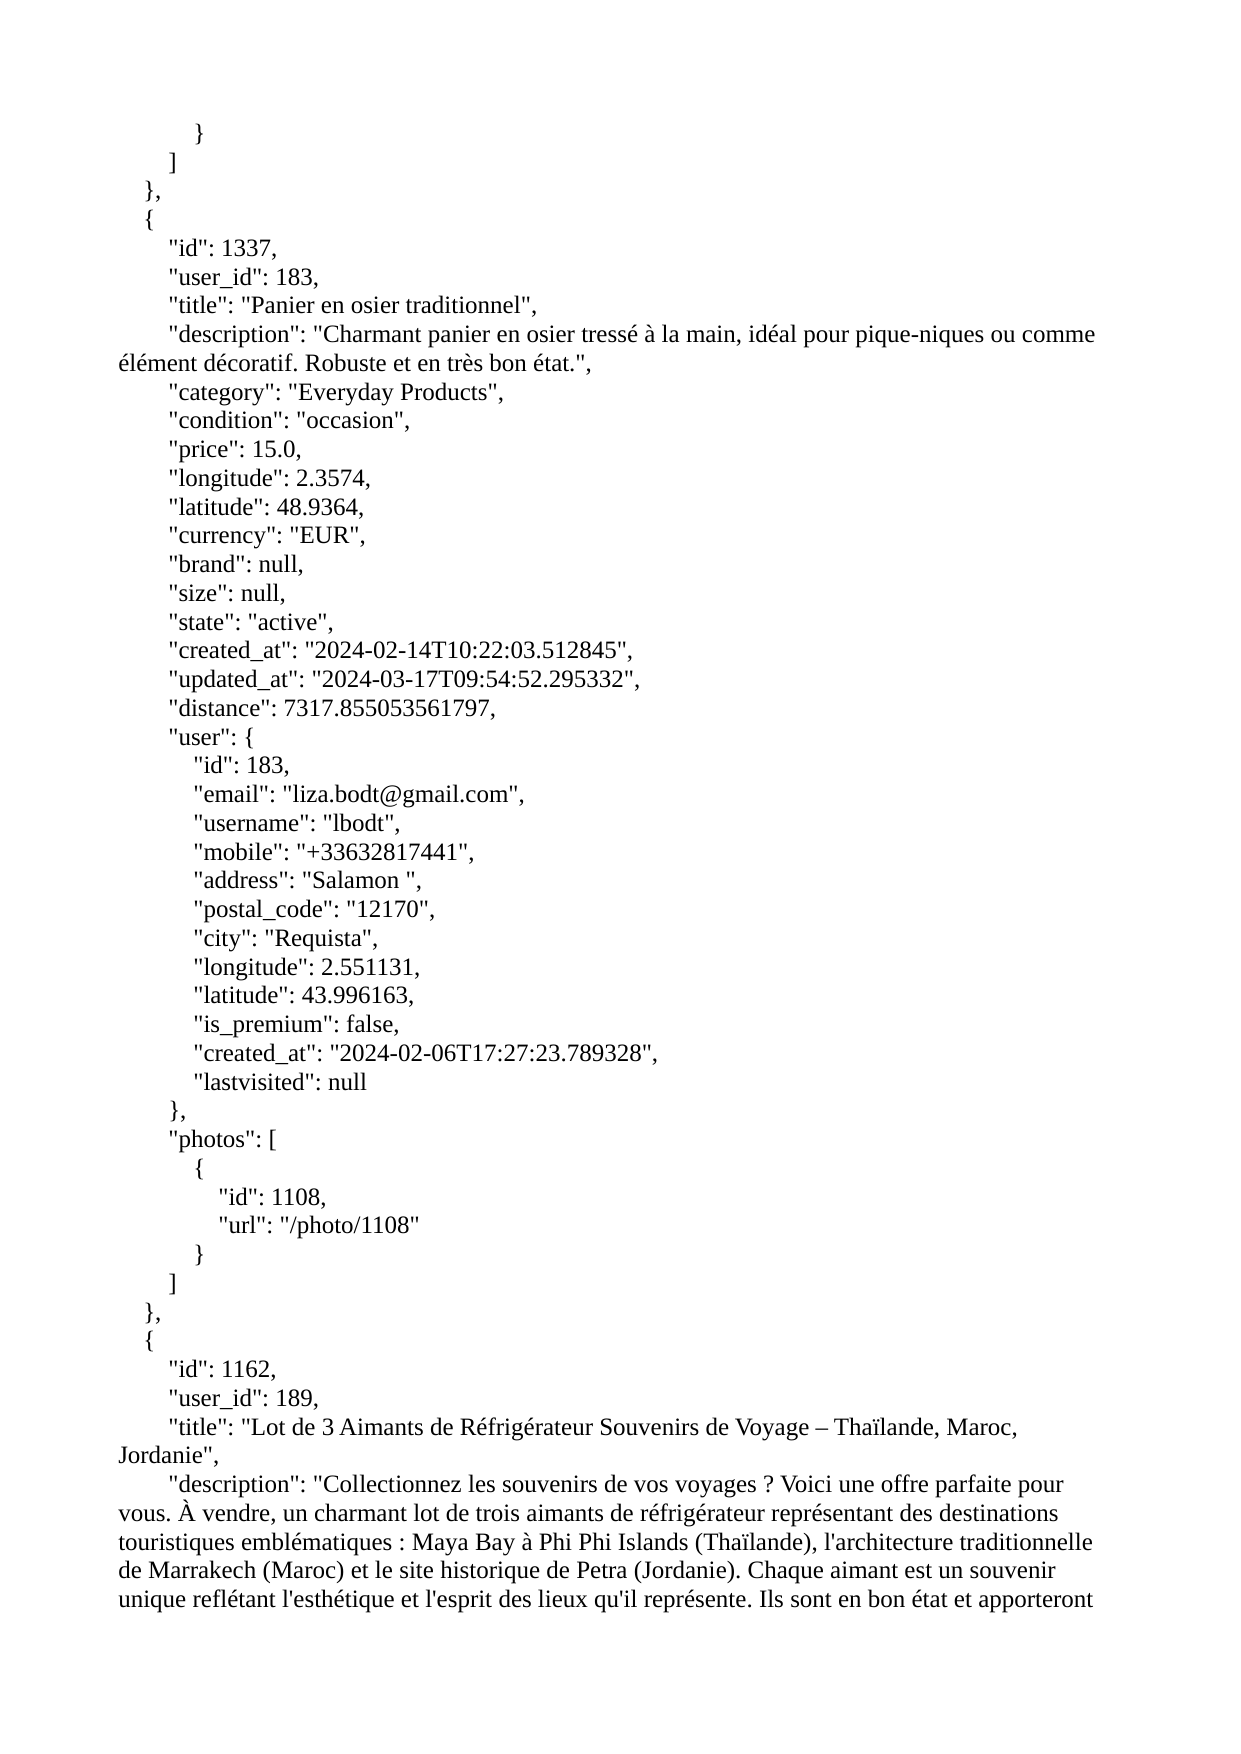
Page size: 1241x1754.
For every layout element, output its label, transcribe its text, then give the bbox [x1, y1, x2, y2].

text "condition": "occasion", [118, 406, 1122, 434]
text "title": "Panier en osier traditionnel", [118, 291, 1122, 319]
text "created_at": "2024-02-14T10:22:03.512845", [118, 636, 1122, 664]
text "latitude": 48.9364, [118, 492, 1122, 521]
text "brand": null, [118, 549, 1122, 578]
text "id": 1337, [118, 233, 1122, 262]
text "longitude": 2.3574, [118, 463, 1122, 492]
text }, [118, 176, 1122, 204]
text }, [118, 1096, 1122, 1124]
text "id": 1162, [118, 1354, 1122, 1383]
text "city": "Requista", [118, 923, 1122, 952]
text ] [118, 147, 1122, 176]
text "lastvisited": null [118, 1067, 1122, 1096]
text "currency": "EUR", [118, 521, 1122, 549]
text } [118, 1239, 1122, 1268]
text "description": "Collectionnez les souvenirs de vos voyages ? Voici une offre parfaite pour vous. À vendre, un charmant lot de trois aimants de réfrigérateur représentant des destinations touristiques emblématiques : Maya Bay à Phi Phi Islands (Thaïlande), l'architecture traditionnelle de Marrakech (Maroc) et le site historique de Petra (Jordanie). Chaque aimant est un souvenir unique reflétant l'esthétique et l'esprit des lieux qu'il représente. Ils sont en bon état et apporteront [118, 1469, 1122, 1613]
text "price": 15.0, [118, 434, 1122, 463]
text "distance": 7317.855053561797, [118, 693, 1122, 722]
text { [118, 204, 1122, 233]
text "id": 183, [118, 751, 1122, 779]
text "photos": [ [118, 1124, 1122, 1153]
text "state": "active", [118, 607, 1122, 636]
text "mobile": "+33632817441", [118, 837, 1122, 866]
text "user_id": 189, [118, 1383, 1122, 1412]
text "is_premium": false, [118, 1009, 1122, 1038]
text "user": { [118, 722, 1122, 751]
text "id": 1108, [118, 1182, 1122, 1211]
text "email": "liza.bodt@gmail.com", [118, 779, 1122, 808]
text "url": "/photo/1108" [118, 1211, 1122, 1239]
text ] [118, 1268, 1122, 1297]
text { [118, 1326, 1122, 1354]
text "created_at": "2024-02-06T17:27:23.789328", [118, 1038, 1122, 1067]
text "longitude": 2.551131, [118, 952, 1122, 981]
text "description": "Charmant panier en osier tressé à la main, idéal pour pique-niques ou comme élément décoratif. Robuste et en très bon état.", [118, 319, 1122, 377]
text "address": "Salamon ", [118, 866, 1122, 894]
text }, [118, 1297, 1122, 1326]
text { [118, 1153, 1122, 1182]
text "size": null, [118, 578, 1122, 607]
text "updated_at": "2024-03-17T09:54:52.295332", [118, 664, 1122, 693]
text "username": "lbodt", [118, 808, 1122, 837]
text "latitude": 43.996163, [118, 981, 1122, 1009]
text "category": "Everyday Products", [118, 377, 1122, 406]
text } [118, 118, 1122, 147]
text "title": "Lot de 3 Aimants de Réfrigérateur Souvenirs de Voyage – Thaïlande, Maroc, Jordanie", [118, 1412, 1122, 1469]
text "user_id": 183, [118, 262, 1122, 291]
text "postal_code": "12170", [118, 894, 1122, 923]
